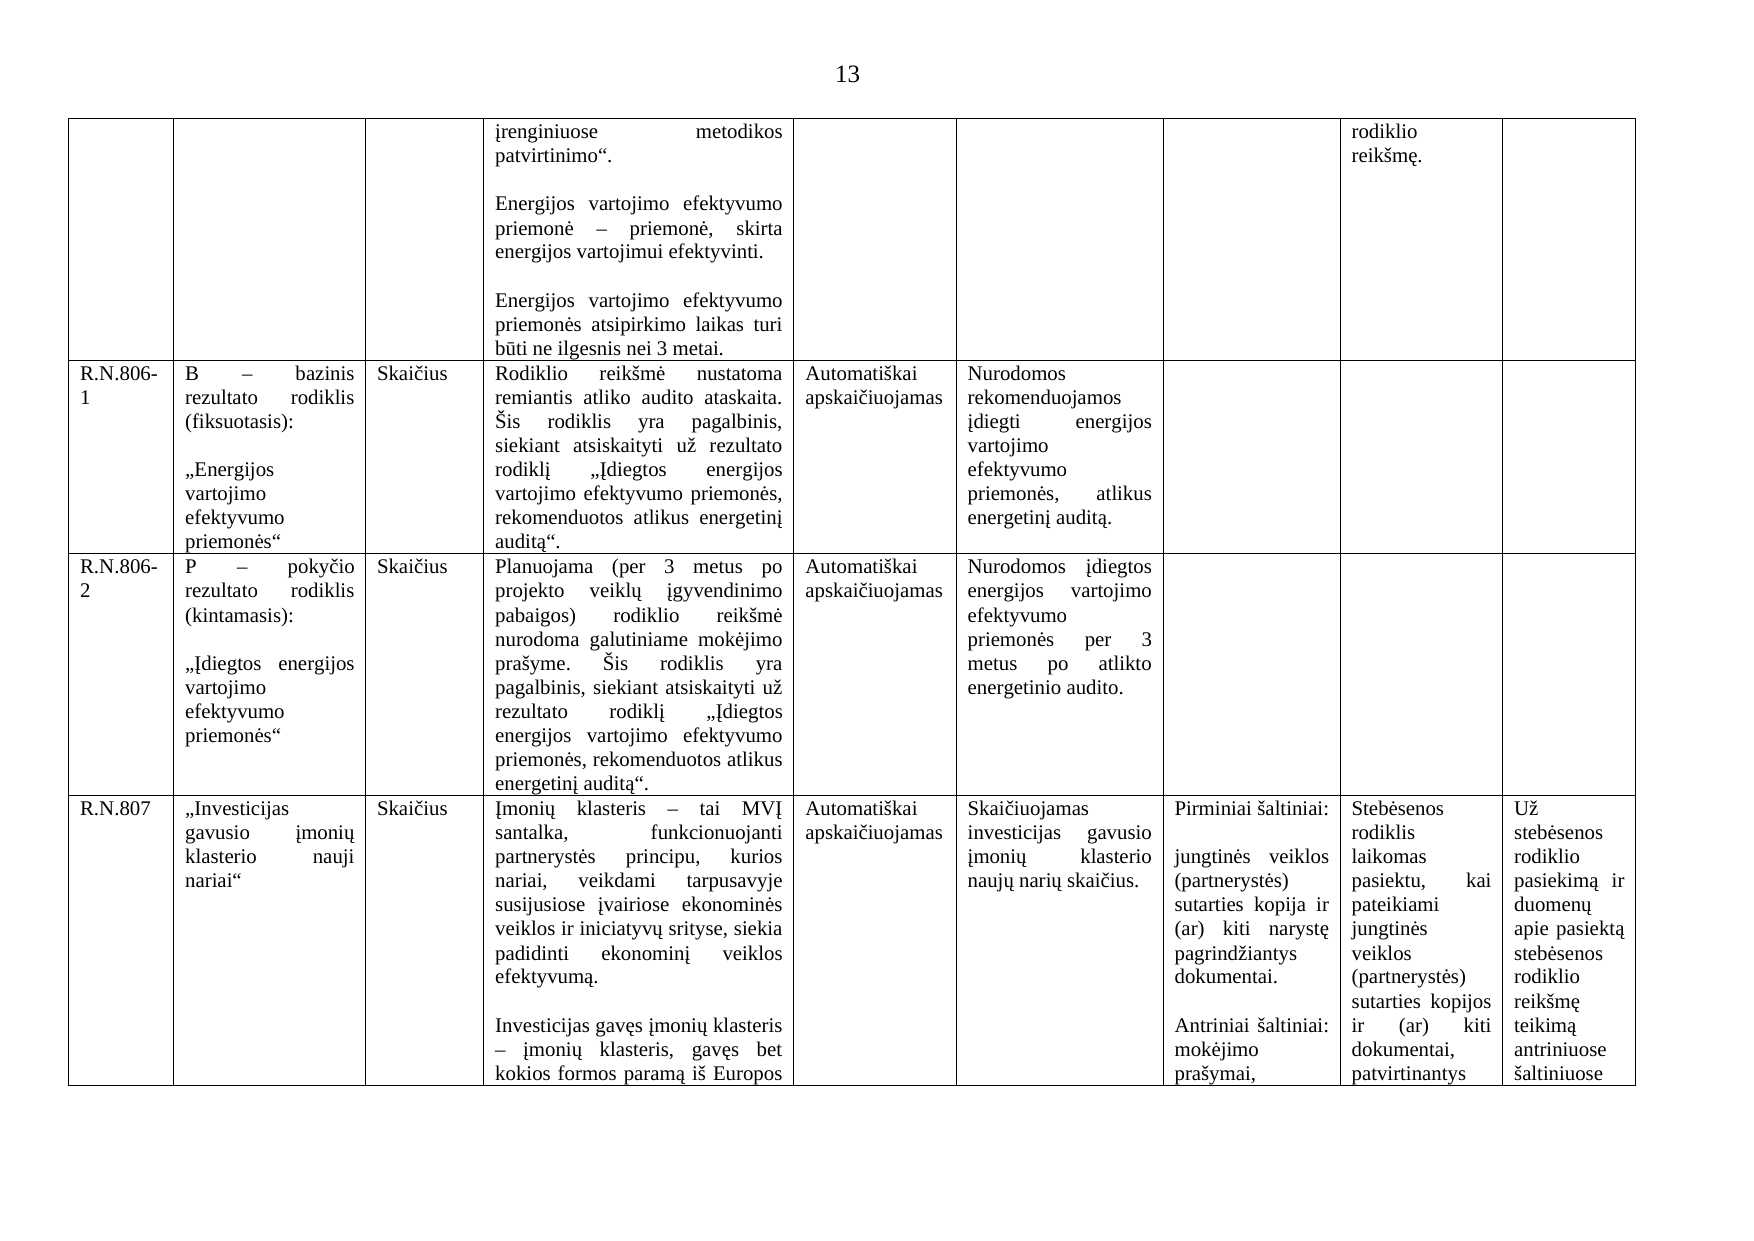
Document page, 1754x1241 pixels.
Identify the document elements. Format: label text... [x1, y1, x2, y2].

table_cell [957, 119, 1163, 360]
table_cell [69, 119, 173, 360]
table_cell Rodiklio reikšmė nustatoma remiantis atliko audito ataskaita. Šis rodiklis yra pagalbinis, siekiant atsiskaityti už rezultato rodiklį „Įdiegtos energijos vartojimo efektyvumo priemonės, rekomenduotos atlikus energetinį auditą“. [484, 361, 793, 553]
table_cell „Investicijas gavusio įmonių klasterio nauji nariai“ [174, 796, 365, 1085]
table_cell Planuojama (per 3 metus po projekto veiklų įgyvendinimo pabaigos) rodiklio reikšmė nurodoma galutiniame mokėjimo prašyme. Šis rodiklis yra pagalbinis, siekiant atsiskaityti už rezultato rodiklį „Įdiegtos energijos vartojimo efektyvumo priemonės, rekomenduotos atlikus energetinį auditą“. [484, 554, 793, 795]
table_cell R.N.807 [69, 796, 173, 1085]
table_cell Skaičius [366, 796, 483, 1085]
table_cell Automatiškai apskaičiuojamas [794, 361, 956, 553]
table_cell rodiklio reikšmę. [1341, 119, 1502, 360]
table_cell [1341, 554, 1502, 795]
table_cell [1164, 554, 1340, 795]
table_cell Nurodomos rekomenduojamos įdiegti energijos vartojimo efektyvumo priemonės, atlikus energetinį auditą. [957, 361, 1163, 553]
table_cell Automatiškai apskaičiuojamas [794, 554, 956, 795]
table_cell [1503, 554, 1635, 795]
table_cell Automatiškai apskaičiuojamas [794, 796, 956, 1085]
table_cell įrenginiuose metodikos patvirtinimo“. Energijos vartojimo efektyvumo priemonė – priemonė, skirta energijos vartojimui efektyvinti. Energijos vartojimo efektyvumo priemonės atsipirkimo laikas turi būti ne ilgesnis nei 3 metai. [484, 119, 793, 360]
table_cell [1503, 361, 1635, 553]
table_cell [1341, 361, 1502, 553]
table_cell P – pokyčio rezultato rodiklis (kintamasis): „Įdiegtos energijos vartojimo efektyvumo priemonės“ [174, 554, 365, 795]
table_cell Už stebėsenos rodiklio pasiekimą ir duomenų apie pasiektą stebėsenos rodiklio reikšmę teikimą antriniuose šaltiniuose [1503, 796, 1635, 1085]
table_cell [366, 119, 483, 360]
table_cell [794, 119, 956, 360]
table_cell [1164, 361, 1340, 553]
table_cell Skaičiuojamas investicijas gavusio įmonių klasterio naujų narių skaičius. [957, 796, 1163, 1085]
table_cell [174, 119, 365, 360]
table_cell Skaičius [366, 554, 483, 795]
table_cell B – bazinis rezultato rodiklis (fiksuotasis): „Energijos vartojimo efektyvumo priemonės“ [174, 361, 365, 553]
table_cell [1164, 119, 1340, 360]
table_cell R.N.806-1 [69, 361, 173, 553]
table_cell Skaičius [366, 361, 483, 553]
table_cell Stebėsenos rodiklis laikomas pasiektu, kai pateikiami jungtinės veiklos (partnerystės) sutarties kopijos ir (ar) kiti dokumentai, patvirtinantys [1341, 796, 1502, 1085]
table_cell Nurodomos įdiegtos energijos vartojimo efektyvumo priemonės per 3 metus po atlikto energetinio audito. [957, 554, 1163, 795]
table_cell Įmonių klasteris – tai MVĮ santalka, funkcionuojanti partnerystės principu, kurios nariai, veikdami tarpusavyje susijusiose įvairiose ekonominės veiklos ir iniciatyvų srityse, siekia padidinti ekonominį veiklos efektyvumą. Investicijas gavęs įmonių klasteris – įmonių klasteris, gavęs bet kokios formos paramą iš Europos [484, 796, 793, 1085]
table_cell [1503, 119, 1635, 360]
table_cell R.N.806-2 [69, 554, 173, 795]
table_cell Pirminiai šaltiniai: jungtinės veiklos (partnerystės) sutarties kopija ir (ar) kiti narystę pagrindžiantys dokumentai. Antriniai šaltiniai: mokėjimo prašymai, [1164, 796, 1340, 1085]
